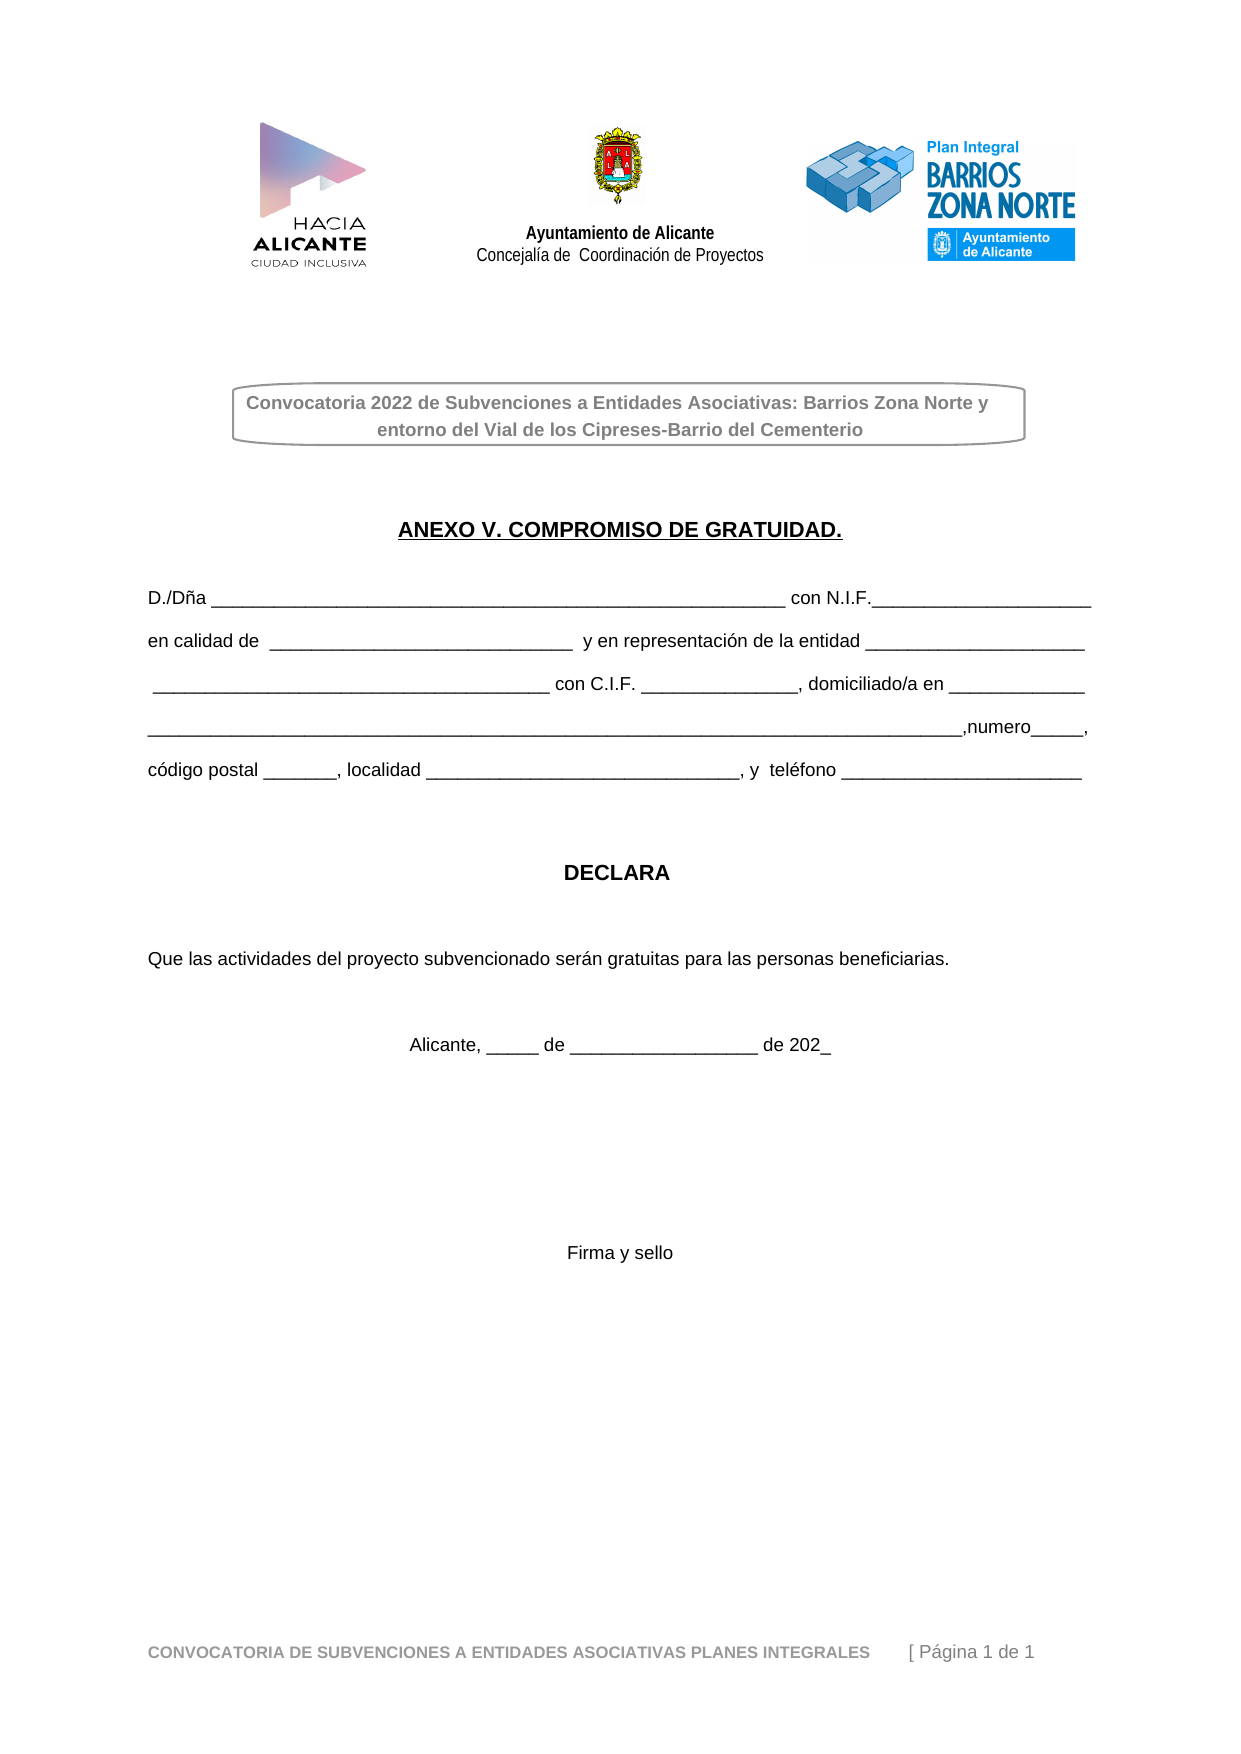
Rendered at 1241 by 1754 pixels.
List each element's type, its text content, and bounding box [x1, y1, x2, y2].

subtitle Convocatoria 2022 de Subvenciones a Entidades Asociativas: Barrios Zona Norte y [235, 391, 1023, 413]
subtitle [148, 391, 232, 413]
text DECLARA [148, 860, 1092, 885]
text ______________________________________ con C.I.F. _______________, domiciliado/a en _____________ [148, 673, 1092, 694]
picture [588, 126, 647, 206]
text código postal _______, localidad ______________________________, y teléfono _______________________ [148, 759, 1092, 781]
text en calidad de _____________________________ y en representación de la entidad _____________________ [148, 630, 1092, 651]
text Alicante, _____ de __________________ de 202_ [148, 1033, 1092, 1055]
subtitle ANEXO V. COMPROMISO DE GRATUIDAD. [148, 517, 1092, 542]
text Firma y sello [148, 1242, 1092, 1263]
text Que las actividades del proyecto subvencionado serán gratuitas para las personas beneficiarias. [148, 947, 1092, 969]
subtitle [148, 419, 234, 441]
subtitle [1024, 419, 1092, 441]
text ______________________________________________________________________________,numero_____, [148, 716, 1092, 738]
picture [1068, 196, 1075, 213]
text D./Dña _______________________________________________________ con N.I.F._____________________ [148, 587, 1092, 608]
picture [806, 141, 1075, 261]
subtitle entorno del Vial de los Cipreses-Barrio del Cementerio [235, 419, 1023, 441]
picture [245, 118, 373, 271]
